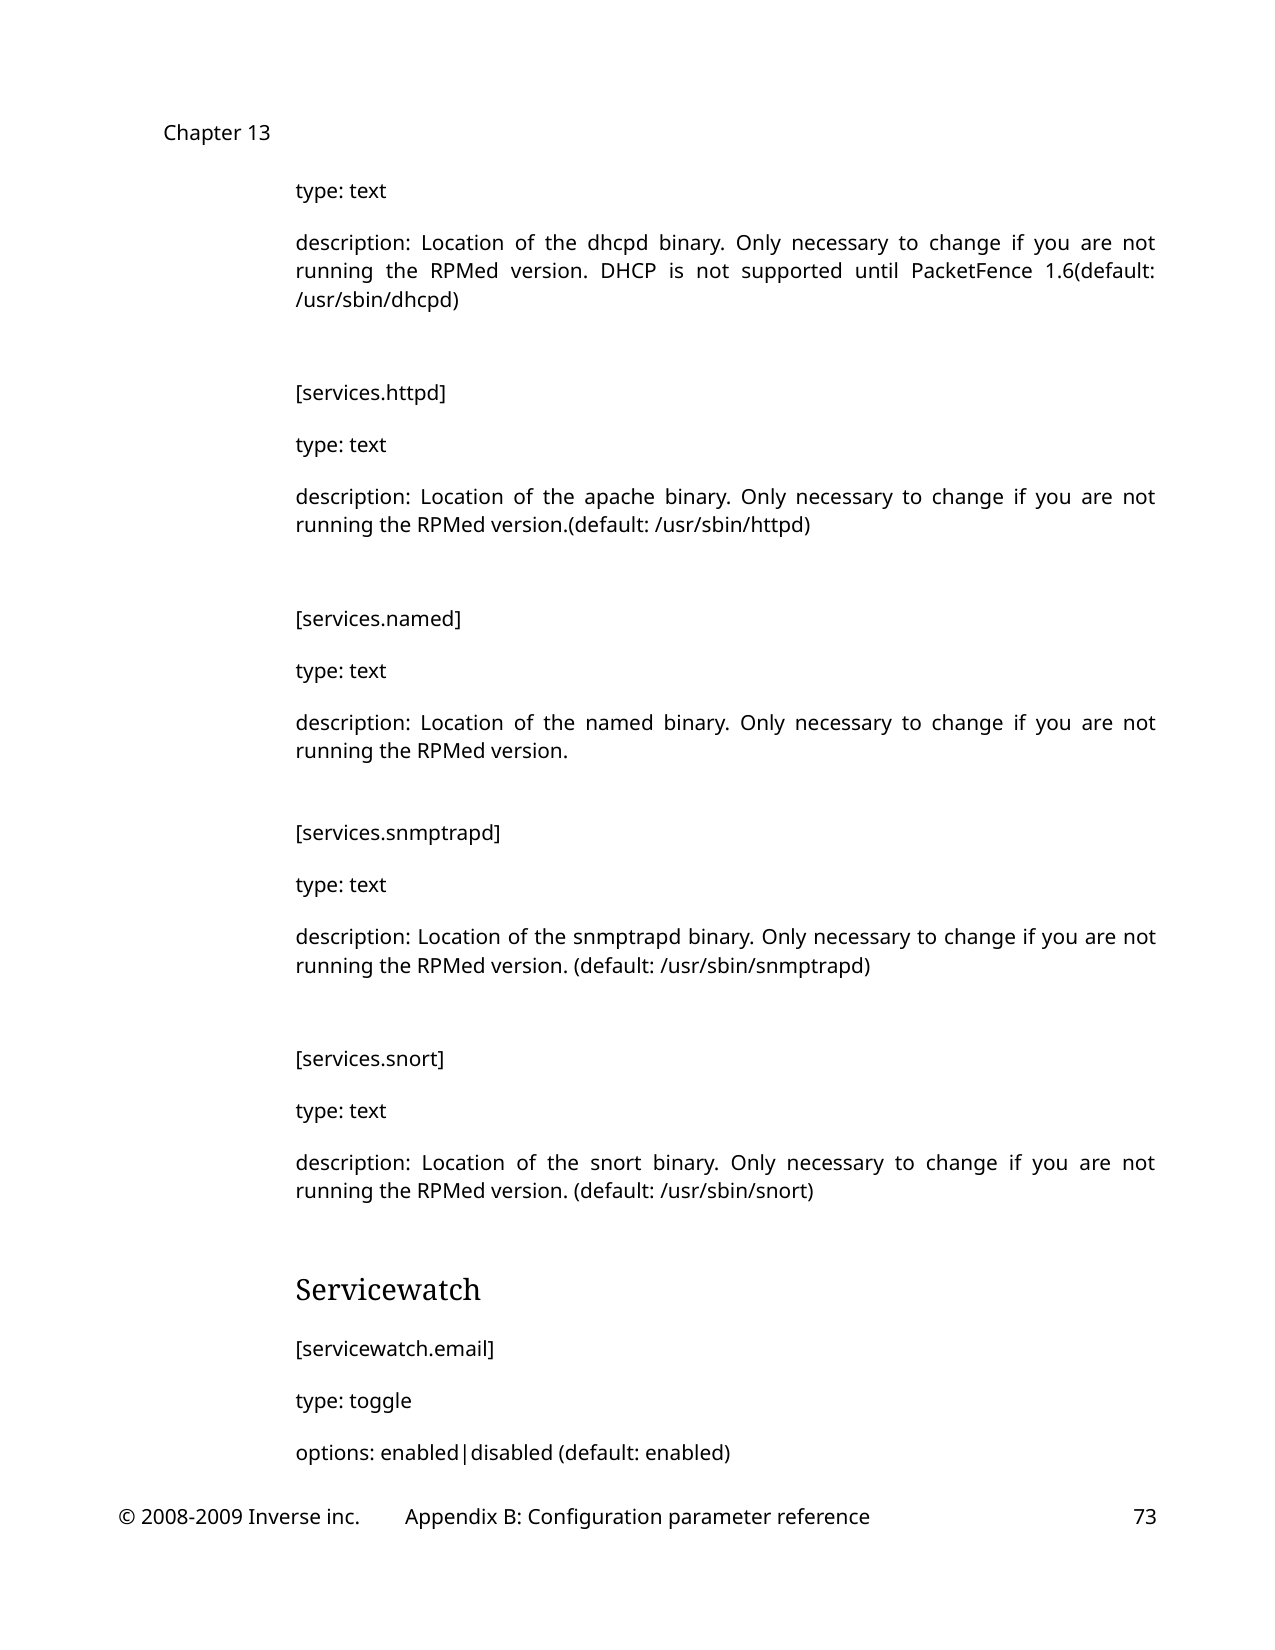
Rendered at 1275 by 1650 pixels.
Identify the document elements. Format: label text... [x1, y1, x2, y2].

text type: text [295, 430, 1157, 458]
text type: toggle [295, 1386, 1157, 1414]
text description: Location of the apache binary. Only necessary to change if you are not running the RPMed version.(default: /usr/sbin/httpd) [295, 482, 1157, 539]
text [servicewatch.email] [295, 1334, 1157, 1362]
text type: text [295, 870, 1157, 899]
text type: text [295, 656, 1157, 684]
text options: enabled|disabled (default: enabled) [295, 1438, 1157, 1466]
subtitle Servicewatch [295, 1269, 1157, 1309]
text description: Location of the snmptrapd binary. Only necessary to change if you are not running the RPMed version. (default: /usr/sbin/snmptrapd) [295, 922, 1157, 979]
text type: text [295, 1096, 1157, 1124]
text [services.snmptrapd] [295, 818, 1157, 847]
text [services.httpd] [295, 378, 1157, 406]
text [services.named] [295, 604, 1157, 632]
text type: text [295, 176, 1157, 204]
text description: Location of the snort binary. Only necessary to change if you are not running the RPMed version. (default: /usr/sbin/snort) [295, 1148, 1157, 1205]
text [services.snort] [295, 1044, 1157, 1072]
text description: Location of the dhcpd binary. Only necessary to change if you are not running the RPMed version. DHCP is not supported until PacketFence 1.6(default: /usr/sbin/dhcpd) [295, 228, 1157, 313]
text description: Location of the named binary. Only necessary to change if you are not running the RPMed version. [295, 708, 1157, 765]
